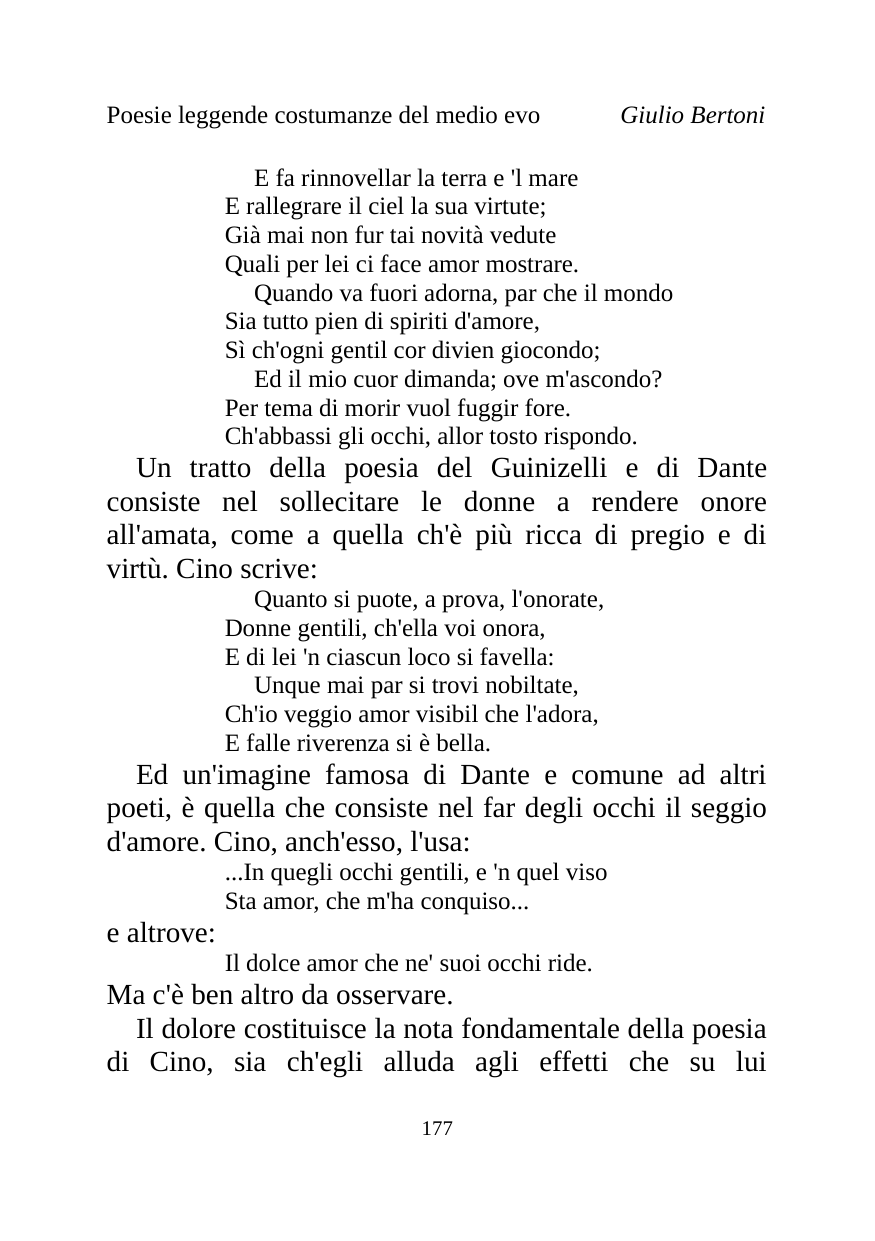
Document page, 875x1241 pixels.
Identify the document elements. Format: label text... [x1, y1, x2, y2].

text Il dolore costituisce la nota fondamentale della poesia di Cino, sia ch'egli alluda agli effetti che su lui [106, 1011, 768, 1078]
text e altrove: [106, 915, 768, 948]
text ...In quegli occhi gentili, e 'n quel viso Sta amor, che m'ha conquiso... [224, 857, 768, 915]
text Un tratto della poesia del Guinizelli e di Dante consiste nel sollecitare le donne a rendere onore all'amata, come a quella ch'è più ricca di pregio e di virtù. Cino scrive: [106, 450, 768, 584]
text Unque mai par si trovi nobiltate, Ch'io veggio amor visibil che l'adora, E falle riverenza si è bella. [224, 671, 768, 757]
text Il dolce amor che ne' suoi occhi ride. [224, 948, 768, 977]
text Quanto si puote, a prova, l'onorate, Donne gentili, ch'ella voi onora, E di lei 'n ciascun loco si favella: [224, 584, 768, 671]
text E fa rinnovellar la terra e 'l mare E rallegrare il ciel la sua virtute; Già mai non fur tai novità vedute Quali per lei ci face amor mostrare. [224, 163, 768, 278]
text Ma c'è ben altro da osservare. [106, 977, 768, 1011]
text Ed un'imagine famosa di Dante e comune ad altri poeti, è quella che consiste nel far degli occhi il seggio d'amore. Cino, anch'esso, l'usa: [106, 757, 768, 857]
text Quando va fuori adorna, par che il mondo Sia tutto pien di spiriti d'amore, Sì ch'ogni gentil cor divien giocondo; [224, 278, 768, 364]
text Ed il mio cuor dimanda; ove m'ascondo? Per tema di morir vuol fuggir fore. Ch'abbassi gli occhi, allor tosto rispondo. [224, 364, 768, 450]
